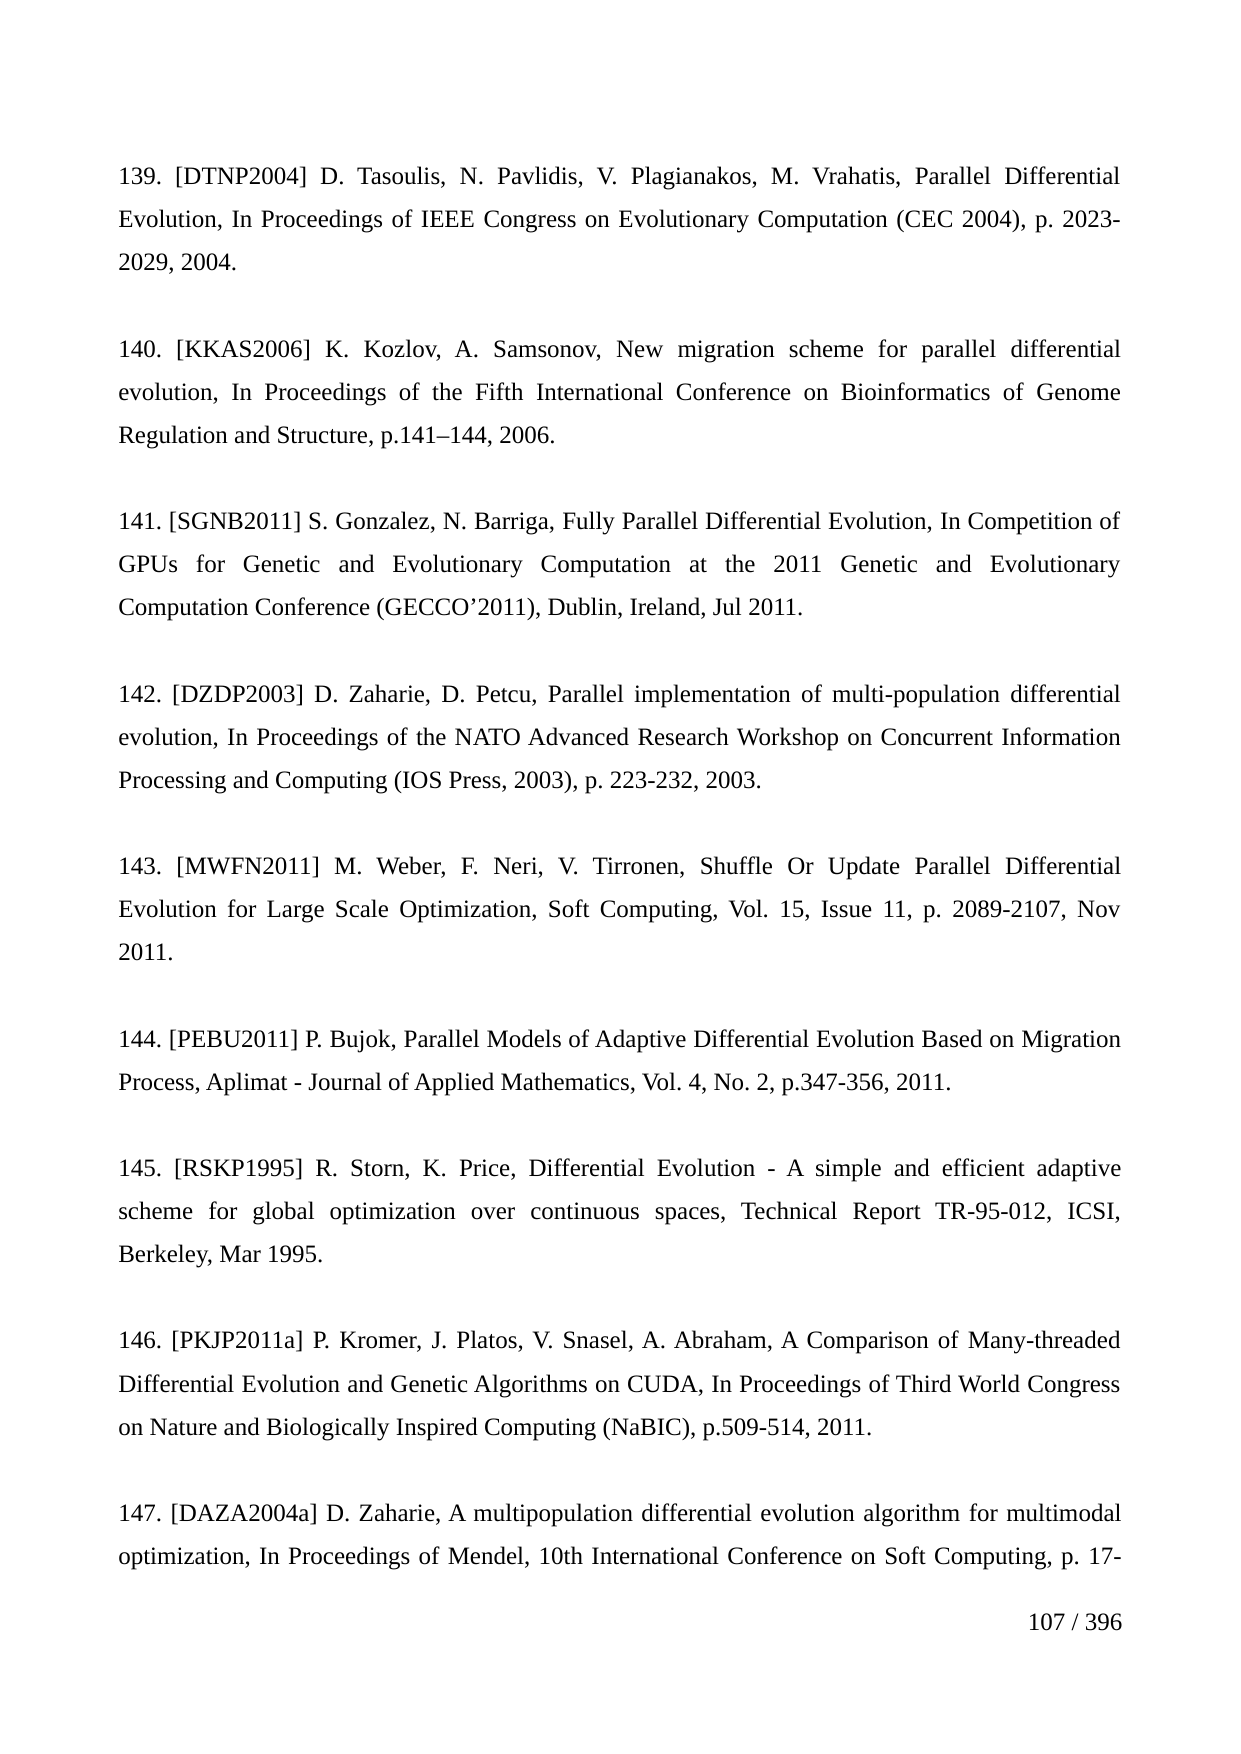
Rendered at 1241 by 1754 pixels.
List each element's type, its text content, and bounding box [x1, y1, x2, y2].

text 140. [KKAS2006] K. Kozlov, A. Samsonov, New migration scheme for parallel differential evolution, In Proceedings of the Fifth International Conference on Bioinformatics of Genome Regulation and Structure, p.141–144, 2006. [118, 334, 1122, 449]
text 144. [PEBU2011] P. Bujok, Parallel Models of Adaptive Differential Evolution Based on Migration Process, Aplimat - Journal of Applied Mathematics, Vol. 4, No. 2, p.347-356, 2011. [118, 1024, 1122, 1096]
text 141. [SGNB2011] S. Gonzalez, N. Barriga, Fully Parallel Differential Evolution, In Competition of GPUs for Genetic and Evolutionary Computation at the 2011 Genetic and Evolutionary Computation Conference (GECCO’2011), Dublin, Ireland, Jul 2011. [118, 506, 1122, 621]
text 145. [RSKP1995] R. Storn, K. Price, Differential Evolution - A simple and efficient adaptive scheme for global optimization over continuous spaces, Technical Report TR-95-012, ICSI, Berkeley, Mar 1995. [118, 1153, 1122, 1268]
text 139. [DTNP2004] D. Tasoulis, N. Pavlidis, V. Plagianakos, M. Vrahatis, Parallel Differential Evolution, In Proceedings of IEEE Congress on Evolutionary Computation (CEC 2004), p. 2023-2029, 2004. [118, 161, 1122, 276]
text 147. [DAZA2004a] D. Zaharie, A multipopulation differential evolution algorithm for multimodal optimization, In Proceedings of Mendel, 10th International Conference on Soft Computing, p. 17- [118, 1498, 1122, 1570]
text 143. [MWFN2011] M. Weber, F. Neri, V. Tirronen, Shuffle Or Update Parallel Differential Evolution for Large Scale Optimization, Soft Computing, Vol. 15, Issue 11, p. 2089-2107, Nov 2011. [118, 851, 1122, 966]
text 142. [DZDP2003] D. Zaharie, D. Petcu, Parallel implementation of multi-population differential evolution, In Proceedings of the NATO Advanced Research Workshop on Concurrent Information Processing and Computing (IOS Press, 2003), p. 223-232, 2003. [118, 679, 1122, 794]
text 146. [PKJP2011a] P. Kromer, J. Platos, V. Snasel, A. Abraham, A Comparison of Many-threaded Differential Evolution and Genetic Algorithms on CUDA, In Proceedings of Third World Congress on Nature and Biologically Inspired Computing (NaBIC), p.509-514, 2011. [118, 1326, 1122, 1441]
